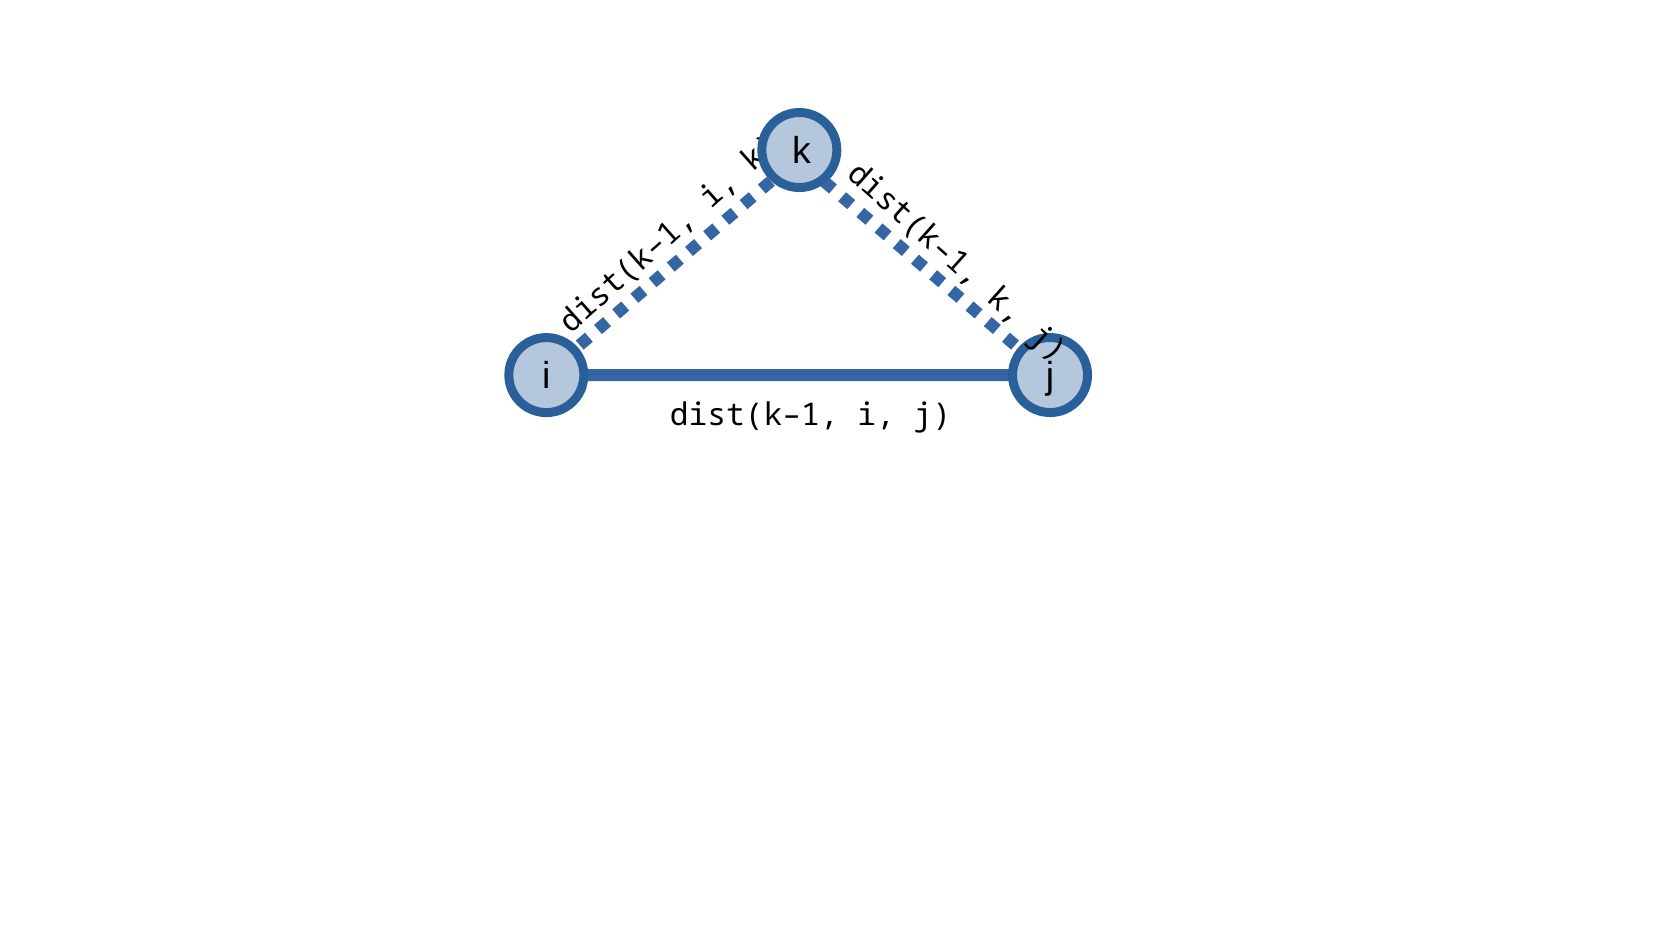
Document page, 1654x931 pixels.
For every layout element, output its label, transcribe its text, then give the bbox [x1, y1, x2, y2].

text_box dist(k–1, k, j) [829, 136, 1077, 365]
text_box dist(k–1, i, j) [655, 384, 943, 435]
text_box i [508, 337, 584, 413]
text_box j [1012, 340, 1088, 413]
text_box k [761, 112, 837, 188]
text_box dist(k–1, i, k) [532, 122, 768, 351]
